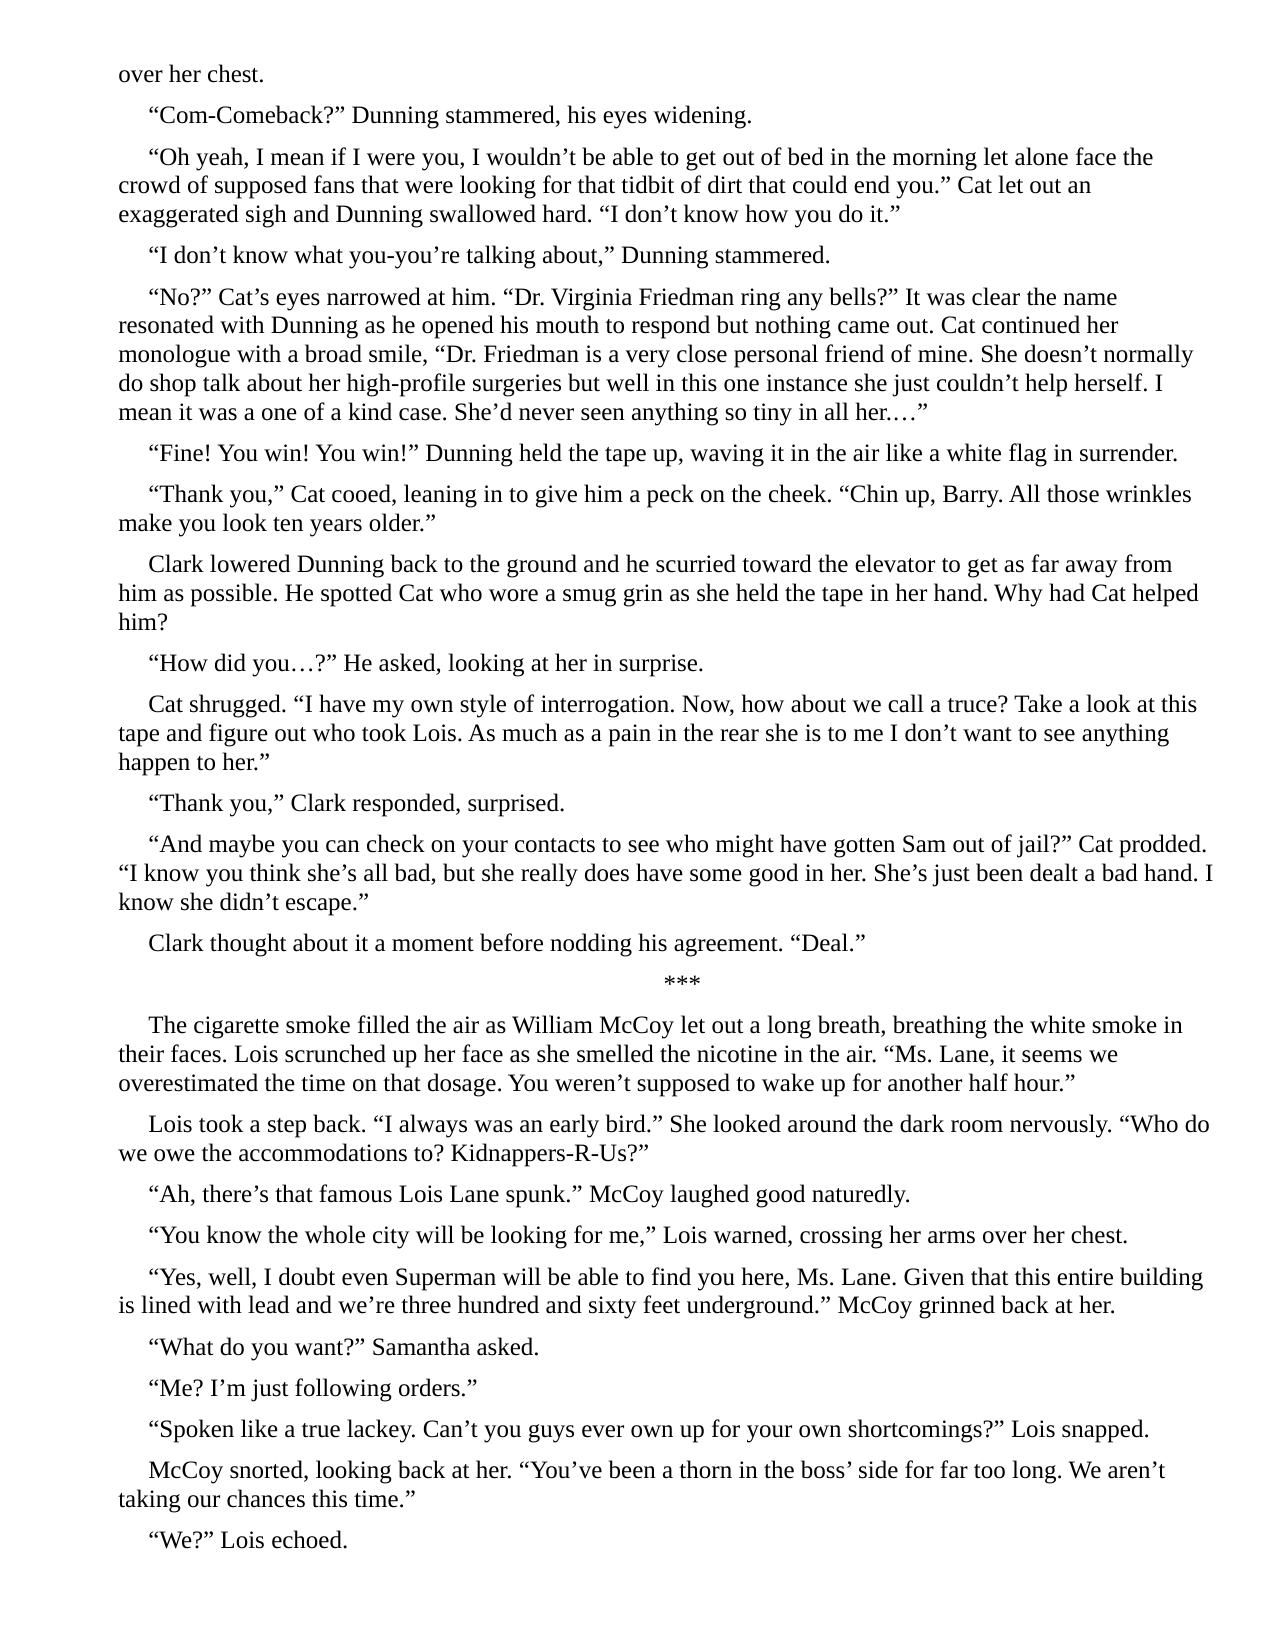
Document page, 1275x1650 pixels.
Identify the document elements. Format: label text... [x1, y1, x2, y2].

text “Oh yeah, I mean if I were you, I wouldn’t be able to get out of bed in the morning let alone face the crowd of supposed fans that were looking for that tidbit of dirt that could end you.” Cat let out an exaggerated sigh and Dunning swallowed hard. “I don’t know how you do it.” [118, 142, 1216, 228]
text “Ah, there’s that famous Lois Lane spunk.” McCoy laughed good naturedly. [118, 1179, 1216, 1208]
text Clark lowered Dunning back to the ground and he scurried toward the elevator to get as far away from him as possible. He spotted Cat who wore a smug grin as she held the tape in her hand. Why had Cat helped him? [118, 549, 1216, 635]
text The cigarette smoke filled the air as William McCoy let out a long breath, breathing the white smoke in their faces. Lois scrunched up her face as she smelled the nicotine in the air. “Ms. Lane, it seems we overestimated the time on that dosage. You weren’t supposed to wake up for another half hour.” [118, 1010, 1216, 1097]
text “Thank you,” Clark responded, surprised. [118, 788, 1216, 817]
text “I don’t know what you-you’re talking about,” Dunning stammered. [118, 240, 1216, 269]
text “Fine! You win! You win!” Dunning held the tape up, waving it in the air like a white flag in surrender. [118, 438, 1216, 467]
text “Thank you,” Cat cooed, leaning in to give him a peck on the cheek. “Chin up, Barry. All those wrinkles make you look ten years older.” [118, 479, 1216, 537]
text “And maybe you can check on your contacts to see who might have gotten Sam out of jail?” Cat prodded. “I know you think she’s all bad, but she really does have some good in her. She’s just been dealt a bad hand. I know she didn’t escape.” [118, 829, 1216, 915]
text “Spoken like a true lackey. Can’t you guys ever own up for your own shortcomings?” Lois snapped. [118, 1414, 1216, 1443]
text Clark thought about it a moment before nodding his agreement. “Deal.” [118, 928, 1216, 957]
text “Com-Comeback?” Dunning stammered, his eyes widening. [118, 100, 1216, 129]
text Cat shrugged. “I have my own style of interrogation. Now, how about we call a truce? Take a look at this tape and figure out who took Lois. As much as a pain in the rear she is to me I don’t want to see anything happen to her.” [118, 689, 1216, 775]
text McCoy snorted, looking back at her. “You’ve been a thorn in the boss’ side for far too long. We aren’t taking our chances this time.” [118, 1455, 1216, 1513]
text “What do you want?” Samantha asked. [118, 1332, 1216, 1360]
text “Me? I’m just following orders.” [118, 1373, 1216, 1402]
text *** [118, 969, 1216, 998]
text “We?” Lois echoed. [118, 1525, 1216, 1554]
text “You know the whole city will be looking for me,” Lois warned, crossing her arms over her chest. [118, 1220, 1216, 1249]
text “Yes, well, I doubt even Superman will be able to find you here, Ms. Lane. Given that this entire building is lined with lead and we’re three hundred and sixty feet underground.” McCoy grinned back at her. [118, 1262, 1216, 1319]
text “How did you…?” He asked, looking at her in surprise. [118, 648, 1216, 677]
text “No?” Cat’s eyes narrowed at him. “Dr. Virginia Friedman ring any bells?” It was clear the name resonated with Dunning as he opened his mouth to respond but nothing came out. Cat continued her monologue with a broad smile, “Dr. Friedman is a very close personal friend of mine. She doesn’t normally do shop talk about her high-profile surgeries but well in this one instance she just couldn’t help herself. I mean it was a one of a kind case. She’d never seen anything so tiny in all her.…” [118, 282, 1216, 425]
text Lois took a step back. “I always was an early bird.” She looked around the dark room nervously. “Who do we owe the accommodations to? Kidnappers-R-Us?” [118, 1109, 1216, 1167]
text over her chest. [118, 59, 1216, 88]
